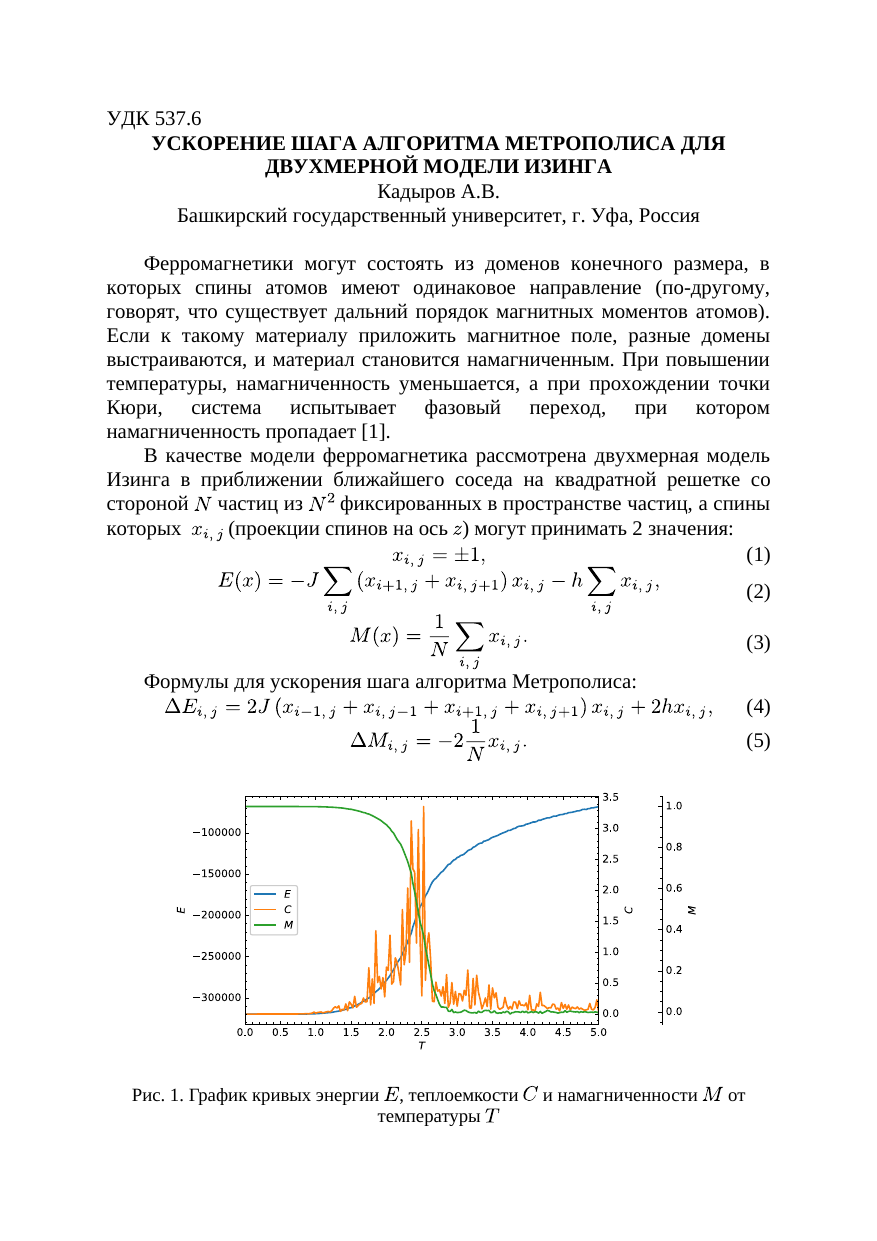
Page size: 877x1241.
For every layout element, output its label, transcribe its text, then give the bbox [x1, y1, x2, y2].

text УДК 537.6 [106, 106, 771, 130]
text (2) [614, 567, 771, 614]
text (4) [106, 693, 771, 719]
text Ускорение шага алгоритма метрополиса для двухмерной модели изинга [106, 130, 771, 178]
text (5) [477, 719, 771, 761]
text Ферромагнетики могут состоять из доменов конечного размера, в которых спины атомов имеют одинаковое направление (по-другому, говорят, что существует дальний порядок магнитных моментов атомов). Если к такому материалу приложить магнитное поле, разные домены выстраиваются, и материал становится намагниченным. При повышении температуры, намагниченность уменьшается, а при прохождении точки Кюри, система испытывает фазовый переход, при котором намагниченность пропадает [1]. [106, 251, 771, 443]
text (1) [106, 541, 771, 567]
text [106, 719, 474, 761]
text В качестве модели ферромагнетика рассмотрена двухмерная модель Изинга в приближении ближайшего соседа на квадратной решетке со стороной частиц из фиксированных в пространстве частиц, а спины которых (проекции спинов на ось ) могут принимать 2 значения: [106, 443, 771, 541]
text Башкирский государственный университет, г. Уфа, Россия [106, 203, 771, 227]
text Рис. 1. График кривых энергии , теплоемкости и намагниченности от температуры [106, 1083, 771, 1127]
text Кадыров А.В. [106, 178, 771, 203]
text (3) [441, 614, 771, 669]
text Формулы для ускорения шага алгоритма Метрополиса: [106, 669, 771, 693]
text [106, 567, 323, 614]
text [106, 614, 438, 669]
